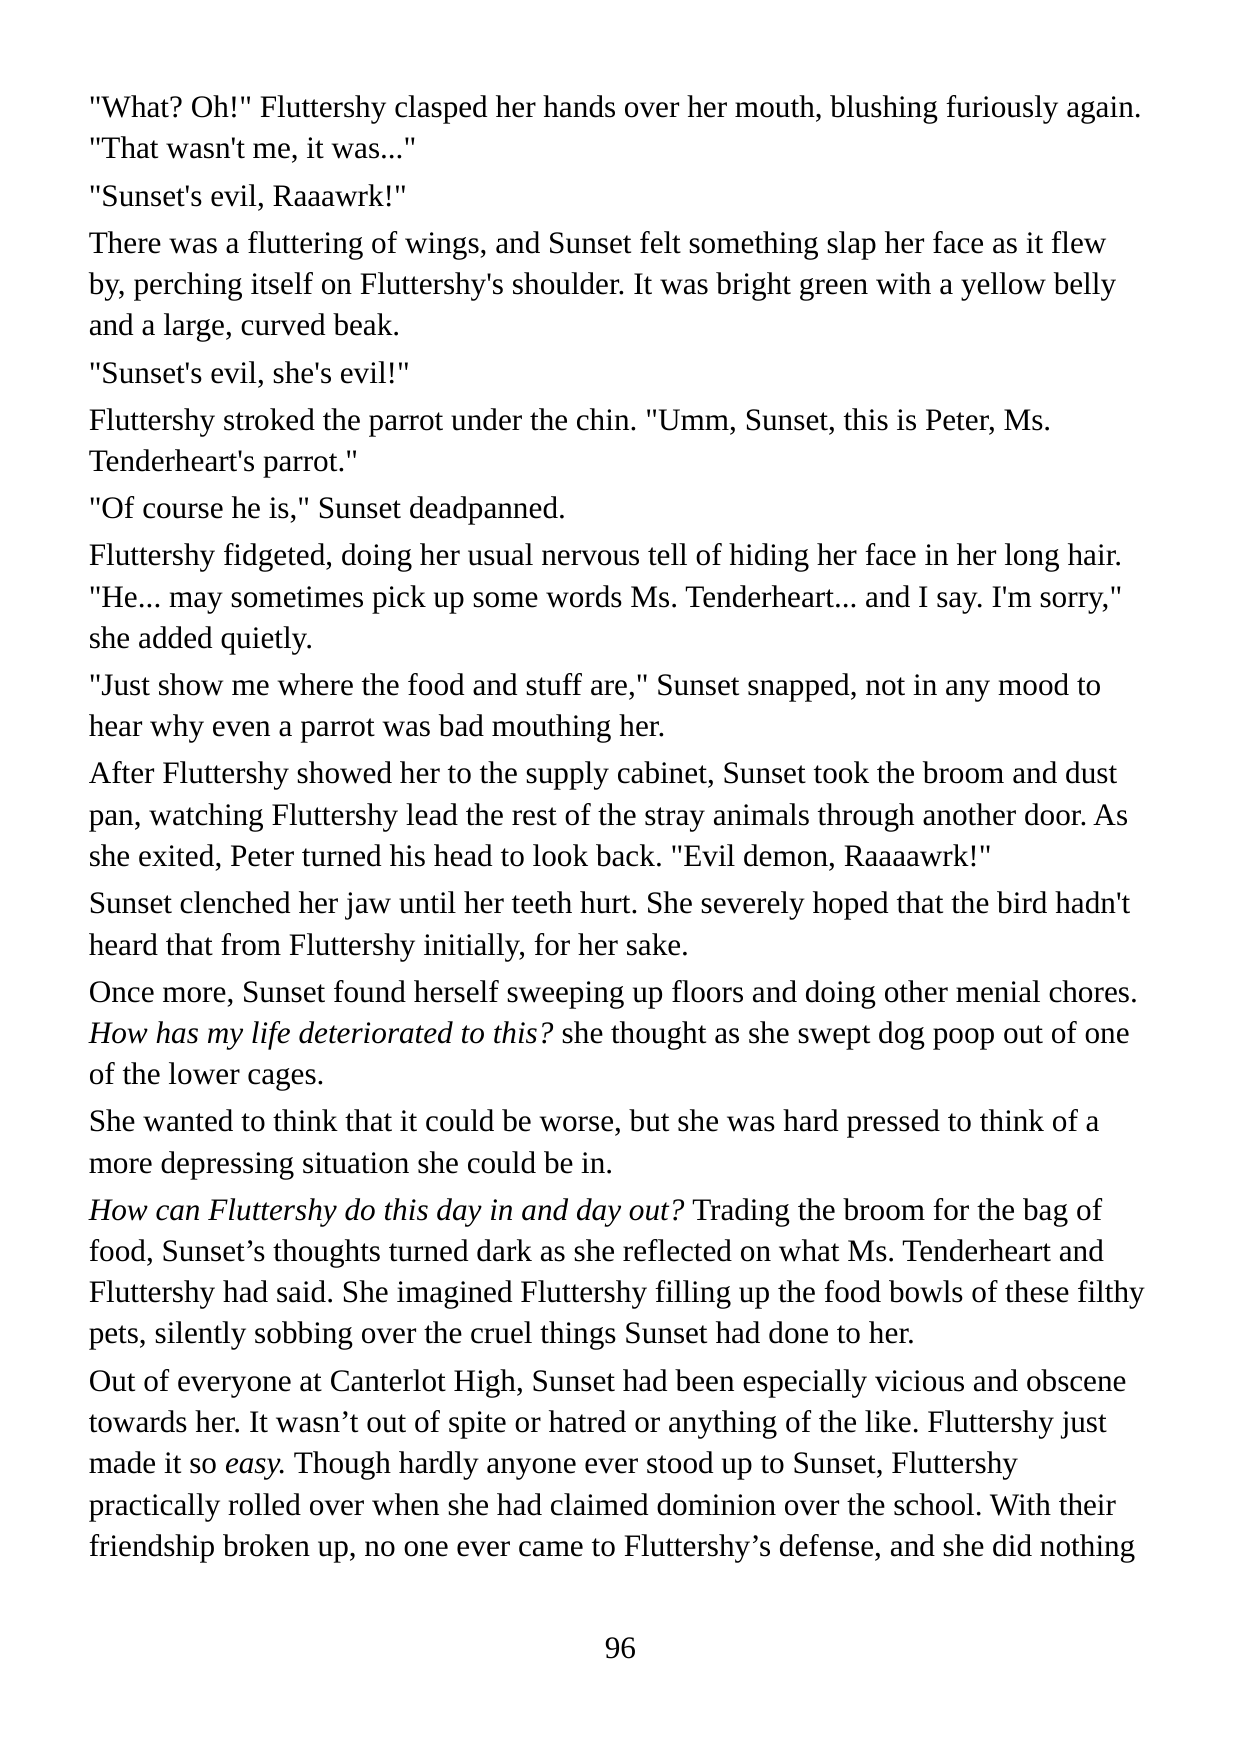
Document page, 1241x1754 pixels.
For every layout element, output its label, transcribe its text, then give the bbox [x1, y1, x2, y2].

text "Just show me where the food and stuff are," Sunset snapped, not in any mood to hear why even a parrot was bad mouthing her. [88, 666, 1152, 743]
text "Sunset's evil, she's evil!" [88, 354, 1152, 390]
text After Fluttershy showed her to the supply cabinet, Sunset took the broom and dust pan, watching Fluttershy lead the rest of the stray animals through another door. As she exited, Peter turned his head to look back. "Evil demon, Raaaawrk!" [88, 755, 1152, 873]
text "What? Oh!" Fluttershy clasped her hands over her mouth, blushing furiously again. "That wasn't me, it was..." [88, 88, 1152, 166]
text How can Fluttershy do this day in and day out? Trading the broom for the bag of food, Sunset’s thoughts turned dark as she reflected on what Ms. Tenderheart and Fluttershy had said. She imagined Fluttershy filling up the food bowls of these filthy pets, silently sobbing over the cruel things Sunset had done to her. [88, 1191, 1152, 1351]
text She wanted to think that it could be worse, but she was hard pressed to think of a more depressing situation she could be in. [88, 1103, 1152, 1180]
text "Sunset's evil, Raaawrk!" [88, 177, 1152, 213]
text There was a fluttering of wings, and Sunset felt something slap her face as it flew by, perching itself on Fluttershy's shoulder. It was bright green with a yellow belly and a large, curved beak. [88, 224, 1152, 343]
text Out of everyone at Canterlot High, Sunset had been especially vicious and obscene towards her. It wasn’t out of spite or hatred or anything of the like. Fluttershy just made it so easy. Though hardly anyone ever stood up to Sunset, Fluttershy practically rolled over when she had claimed dominion over the school. With their friendship broken up, no one ever came to Fluttershy’s defense, and she did nothing [88, 1362, 1152, 1563]
text Once more, Sunset found herself sweeping up floors and doing other menial chores. How has my life deteriorated to this? she thought as she swept dog poop out of one of the lower cages. [88, 973, 1152, 1091]
text Sunset clenched her jaw until her teeth hurt. She severely hoped that the bird hadn't heard that from Fluttershy initially, for her sake. [88, 884, 1152, 962]
text Fluttershy stroked the parrot under the chin. "Umm, Sunset, this is Peter, Ms. Tenderheart's parrot." [88, 401, 1152, 478]
text Fluttershy fidgeted, doing her usual nervous tell of hiding her face in her long hair. "He... may sometimes pick up some words Ms. Tenderheart... and I say. I'm sorry," she added quietly. [88, 537, 1152, 655]
text "Of course he is," Sunset deadpanned. [88, 489, 1152, 525]
